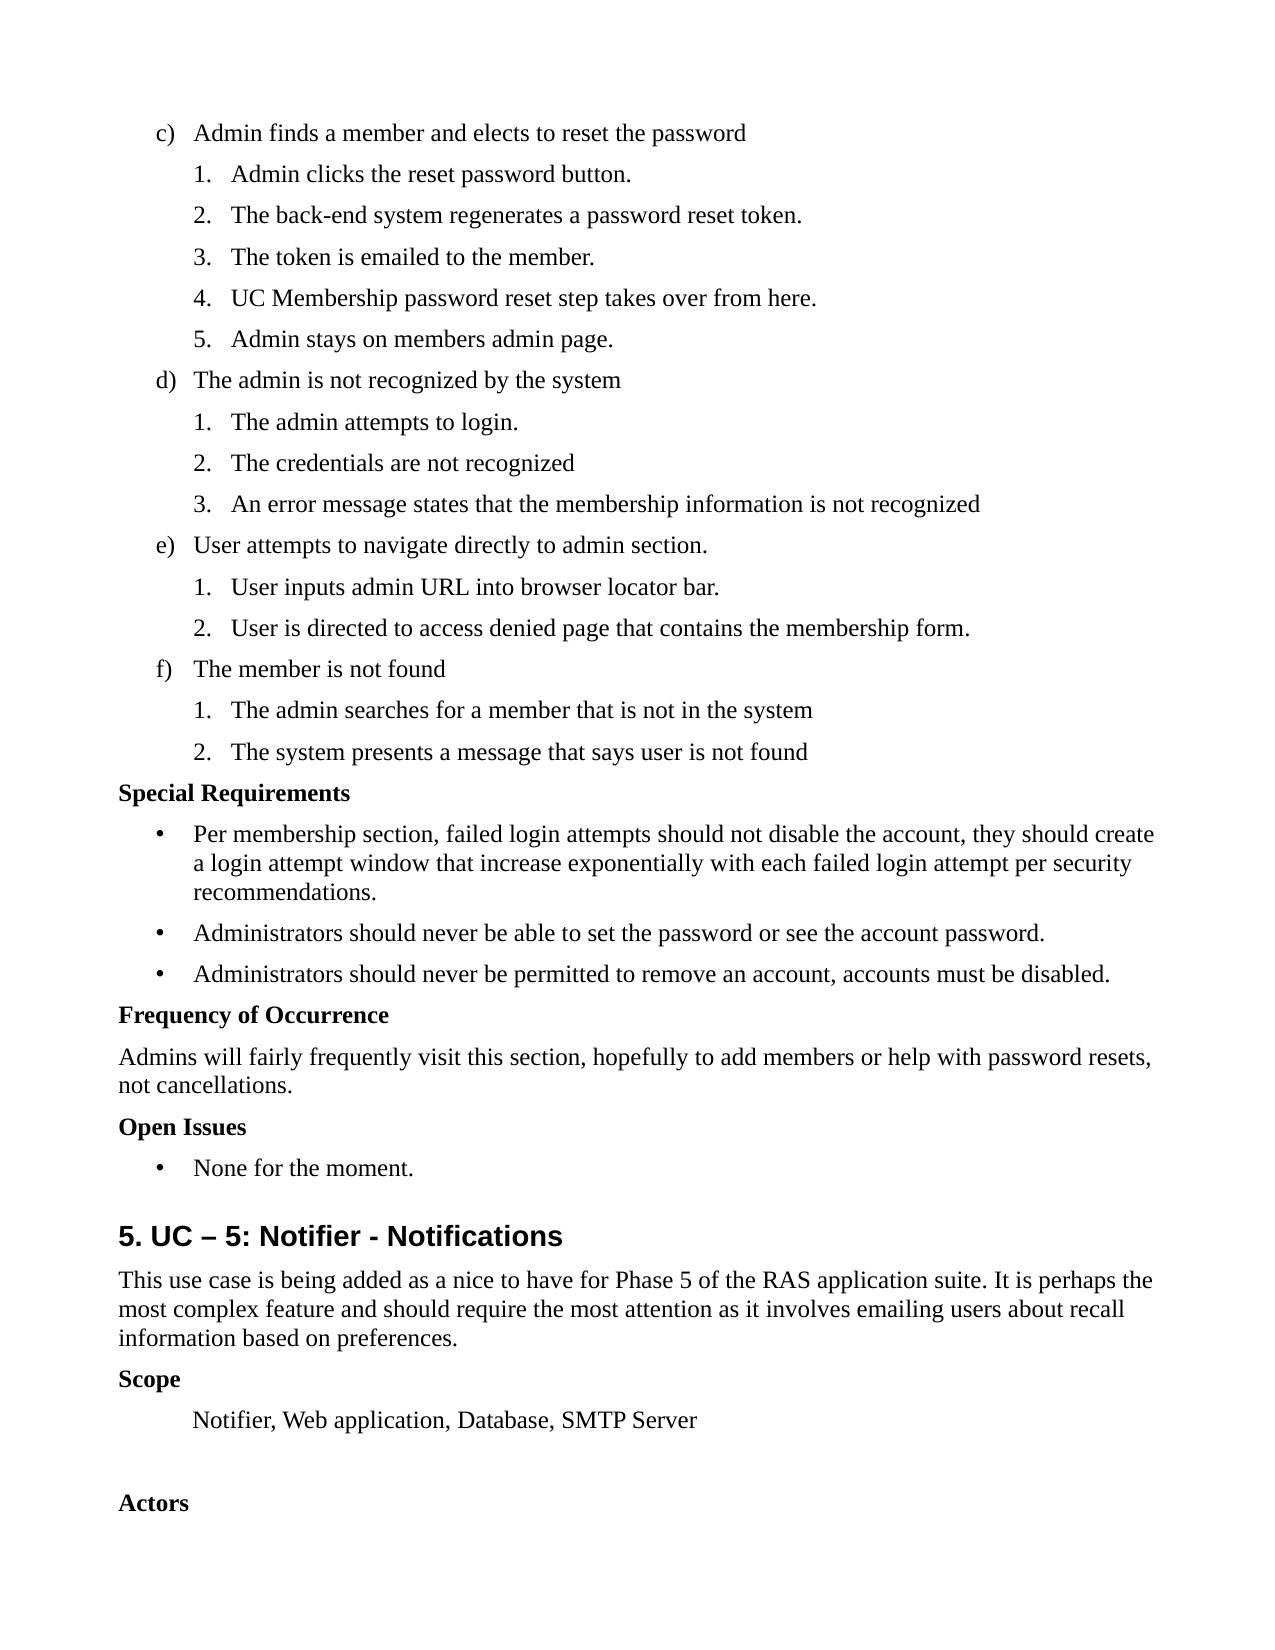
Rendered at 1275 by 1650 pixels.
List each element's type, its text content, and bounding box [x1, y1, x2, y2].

list Per membership section, failed login attempts should not disable the account, they should create a login attempt window that increase exponentially with each failed login attempt per security recommendations. [156, 819, 1157, 906]
list The system presents a message that says user is not found [193, 737, 1157, 766]
list UC Membership password reset step takes over from here. [193, 283, 1157, 312]
text Admins will fairly frequently visit this section, hopefully to add members or help with password resets, not cancellations. [118, 1042, 1157, 1099]
list The admin searches for a member that is not in the system [193, 696, 1157, 724]
list User is directed to access denied page that contains the membership form. [193, 613, 1157, 642]
text Actors [118, 1488, 1157, 1517]
list The token is emailed to the member. [193, 242, 1157, 271]
list Administrators should never be permitted to remove an account, accounts must be disabled. [156, 959, 1157, 988]
text Special Requirements [118, 778, 1157, 807]
list The admin attempts to login. [193, 407, 1157, 436]
text This use case is being added as a nice to have for Phase 5 of the RAS application suite. It is perhaps the most complex feature and should require the most attention as it involves emailing users about recall information based on preferences. [118, 1265, 1157, 1352]
text Frequency of Occurrence [118, 1001, 1157, 1029]
text Open Issues [118, 1112, 1157, 1141]
list None for the moment. [156, 1153, 1157, 1182]
list User attempts to navigate directly to admin section. [156, 531, 1157, 559]
list Administrators should never be able to set the password or see the account password. [156, 918, 1157, 947]
list Admin clicks the reset password button. [193, 159, 1157, 188]
text Notifier, Web application, Database, SMTP Server [118, 1405, 1157, 1434]
subtitle 5. UC – 5: Notifier - Notifications [118, 1219, 1157, 1253]
list The admin is not recognized by the system [156, 366, 1157, 394]
list The credentials are not recognized [193, 448, 1157, 477]
list User inputs admin URL into browser locator bar. [193, 572, 1157, 601]
list Admin finds a member and elects to reset the password [156, 118, 1157, 147]
list An error message states that the membership information is not recognized [193, 489, 1157, 518]
list The member is not found [156, 654, 1157, 683]
text Scope [118, 1364, 1157, 1393]
list The back-end system regenerates a password reset token. [193, 201, 1157, 229]
list Admin stays on members admin page. [193, 324, 1157, 353]
